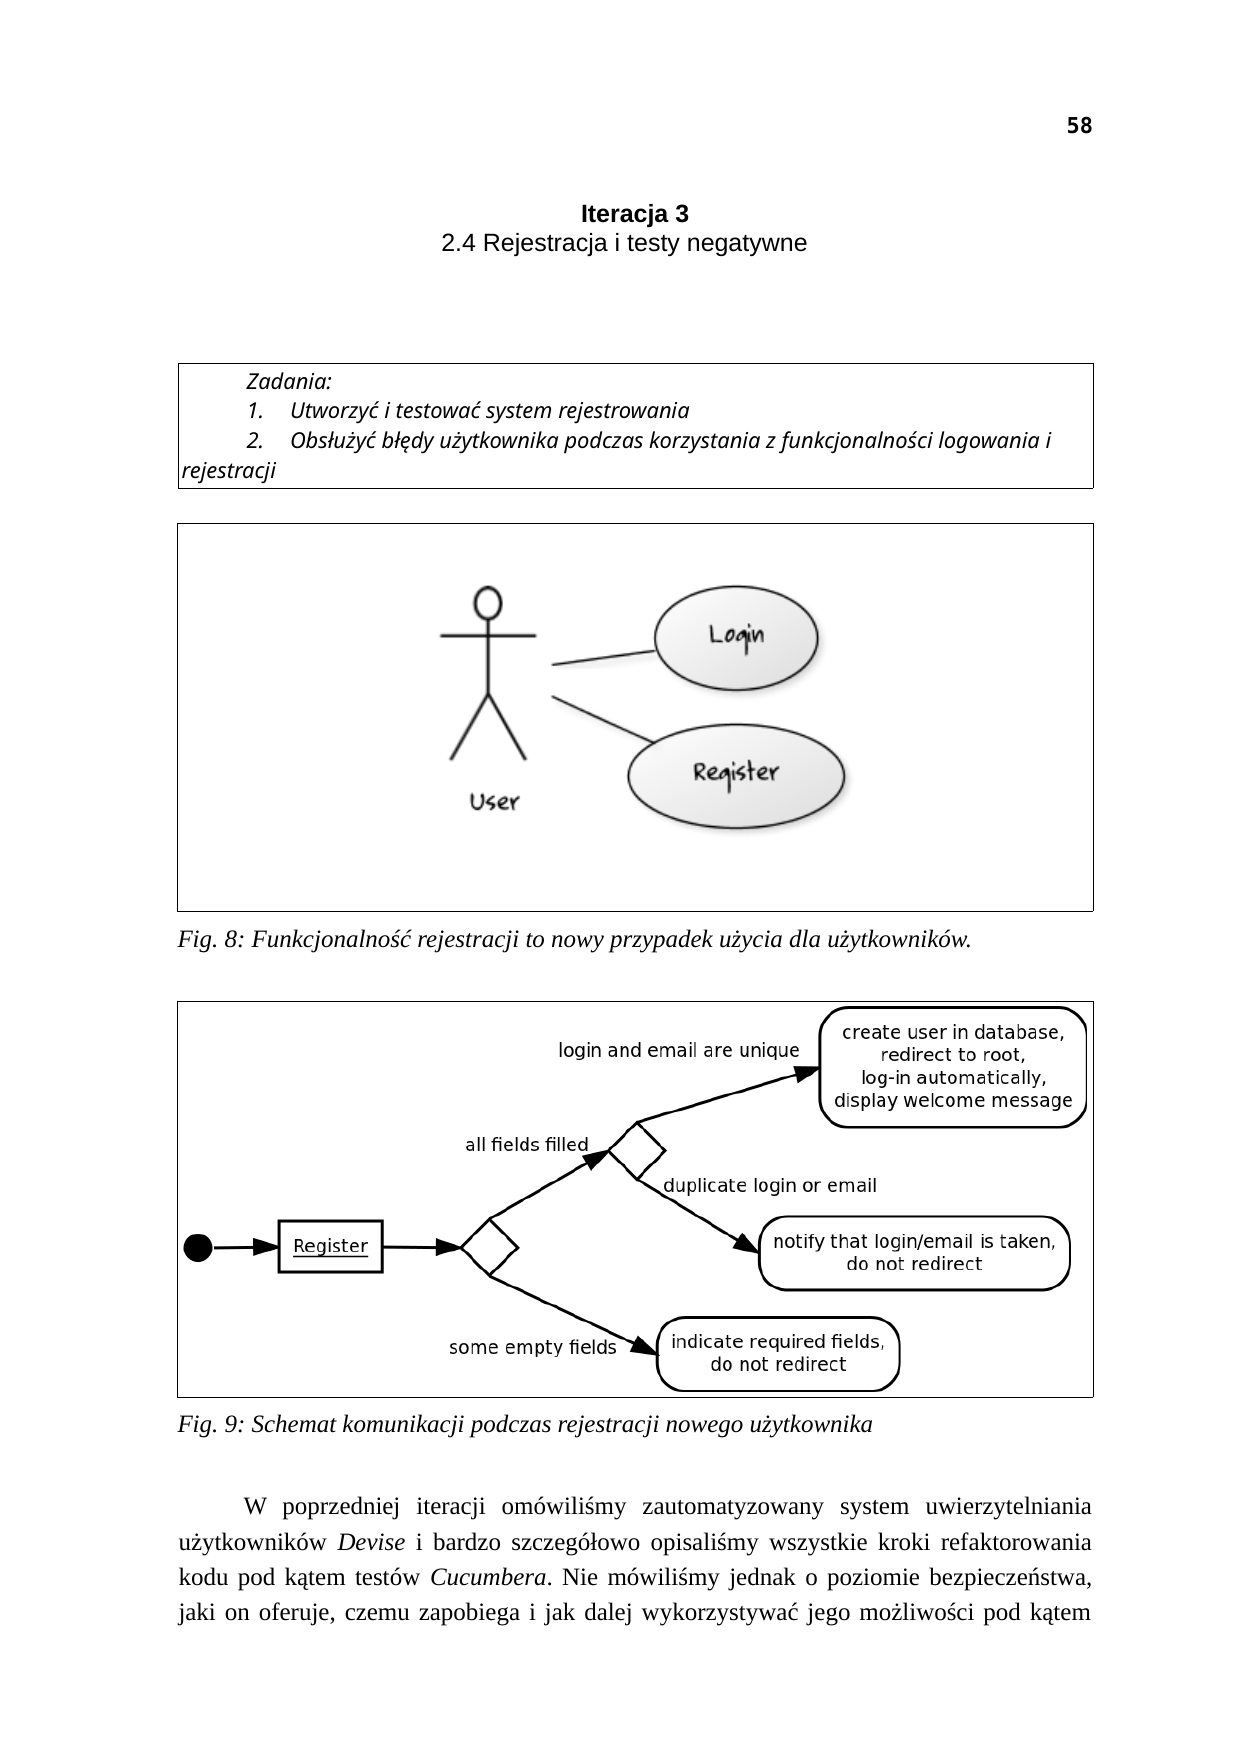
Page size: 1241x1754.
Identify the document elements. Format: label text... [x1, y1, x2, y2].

picture [182, 1006, 1087, 1392]
text Fig. 9: Schemat komunikacji podczas rejestracji nowego użytkownika [177, 1409, 1093, 1438]
list Rejestracja i testy negatywne [177, 228, 1093, 256]
text Zadania: [179, 364, 1093, 392]
picture [381, 529, 889, 906]
table_header [178, 524, 1093, 911]
list Obsłużyć błędy użytkownika podczas korzystania z funkcjonalności logowania i rejestracji [179, 422, 1093, 488]
list Utworzyć i testować system rejestrowania [179, 392, 1093, 422]
text W poprzedniej iteracji omówiliśmy zautomatyzowany system uwierzytelniania użytkowników Devise i bardzo szczegółowo opisaliśmy wszystkie kroki refaktorowania kodu pod kątem testów Cucumbera. Nie mówiliśmy jednak o poziomie bezpieczeństwa, jaki on oferuje, czemu zapobiega i jak dalej wykorzystywać jego możliwości pod kątem [178, 1486, 1093, 1628]
table_header [178, 1002, 1093, 1397]
text Iteracja 3 [177, 199, 1093, 228]
text Fig. 8: Funkcjonalność rejestracji to nowy przypadek użycia dla użytkowników. [177, 924, 1093, 953]
